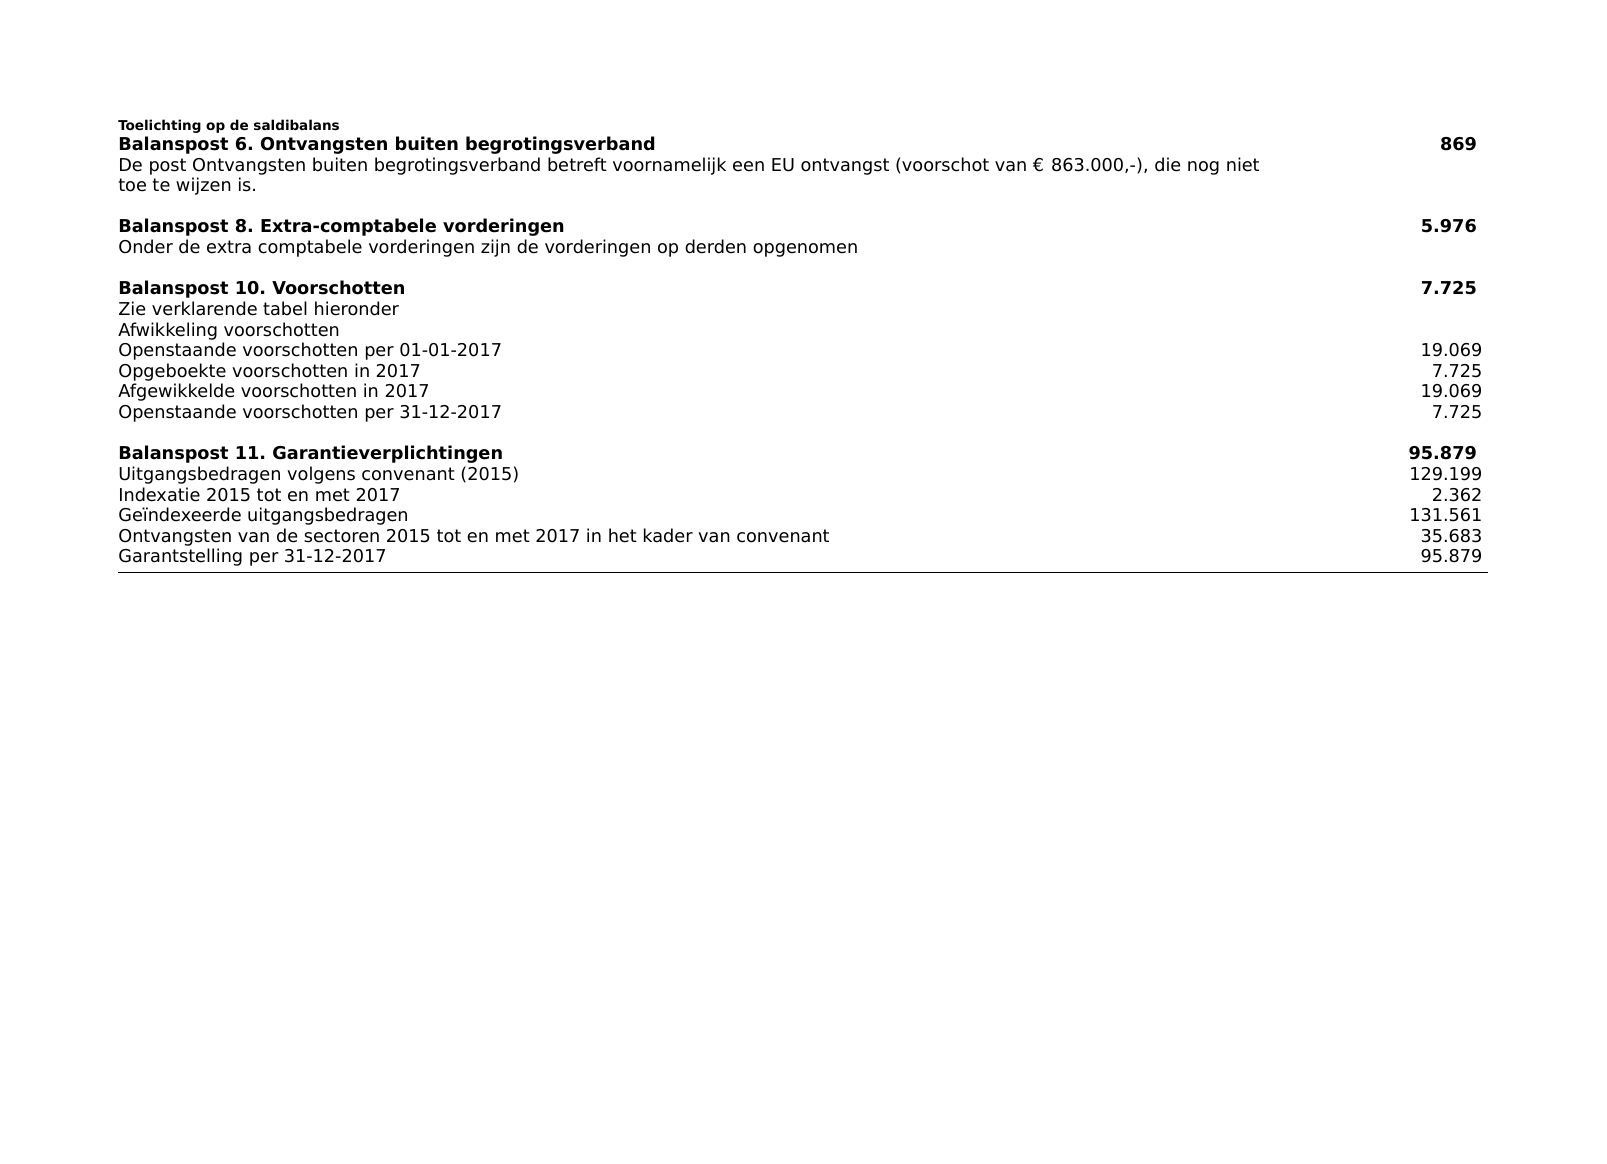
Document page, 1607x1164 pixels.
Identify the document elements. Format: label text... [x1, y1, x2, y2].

table_cell Openstaande voorschotten per 31-12-2017 [118, 402, 1269, 423]
table_cell [1269, 237, 1488, 258]
table_cell 7.725 [1269, 361, 1488, 381]
table_cell Zie verklarende tabel hieronder [118, 299, 1269, 319]
table_cell [1269, 155, 1488, 196]
table_cell 19.069 [1269, 340, 1488, 361]
table_cell 129.199 [1269, 464, 1488, 484]
table_cell [1269, 320, 1488, 340]
table_cell De post Ontvangsten buiten begrotingsverband betreft voornamelijk een EU ontvangst (voorschot van € 863.000,-), die nog niet toe te wijzen is. [118, 155, 1269, 196]
table_cell [118, 423, 1269, 443]
table_cell [1269, 258, 1488, 278]
table_cell 131.561 [1269, 505, 1488, 526]
table_cell Indexatie 2015 tot en met 2017 [118, 485, 1269, 505]
table_cell Uitgangsbedragen volgens convenant (2015) [118, 464, 1269, 484]
table_cell Balanspost 6. Ontvangsten buiten begrotingsverband [118, 134, 1269, 154]
table_cell 869 [1269, 134, 1488, 154]
table_cell [1269, 423, 1488, 443]
table_cell 5.976 [1269, 216, 1488, 237]
table_cell Garantstelling per 31-12-2017 [118, 546, 1269, 572]
table_cell Balanspost 8. Extra-comptabele vorderingen [118, 216, 1269, 237]
table_cell [118, 196, 1269, 216]
table_cell Ontvangsten van de sectoren 2015 tot en met 2017 in het kader van convenant [118, 526, 1269, 546]
table_cell Geïndexeerde uitgangsbedragen [118, 505, 1269, 526]
table_cell [118, 258, 1269, 278]
table_cell Openstaande voorschotten per 01-01-2017 [118, 340, 1269, 361]
table_cell 35.683 [1269, 526, 1488, 546]
table_cell Afwikkeling voorschotten [118, 320, 1269, 340]
table_cell Balanspost 11. Garantieverplichtingen [118, 443, 1269, 464]
table_cell Balanspost 10. Voorschotten [118, 278, 1269, 299]
table_cell 7.725 [1269, 278, 1488, 299]
table_cell [1269, 196, 1488, 216]
table_cell Afgewikkelde voorschotten in 2017 [118, 381, 1269, 402]
table_cell 7.725 [1269, 402, 1488, 423]
table_cell 95.879 [1269, 443, 1488, 464]
table_cell 19.069 [1269, 381, 1488, 402]
table_cell 95.879 [1269, 546, 1488, 572]
table_cell 2.362 [1269, 485, 1488, 505]
table_cell [1269, 299, 1488, 319]
table_header Toelichting op de saldibalans [118, 118, 1488, 134]
table_cell Opgeboekte voorschotten in 2017 [118, 361, 1269, 381]
table_cell Onder de extra comptabele vorderingen zijn de vorderingen op derden opgenomen [118, 237, 1269, 258]
